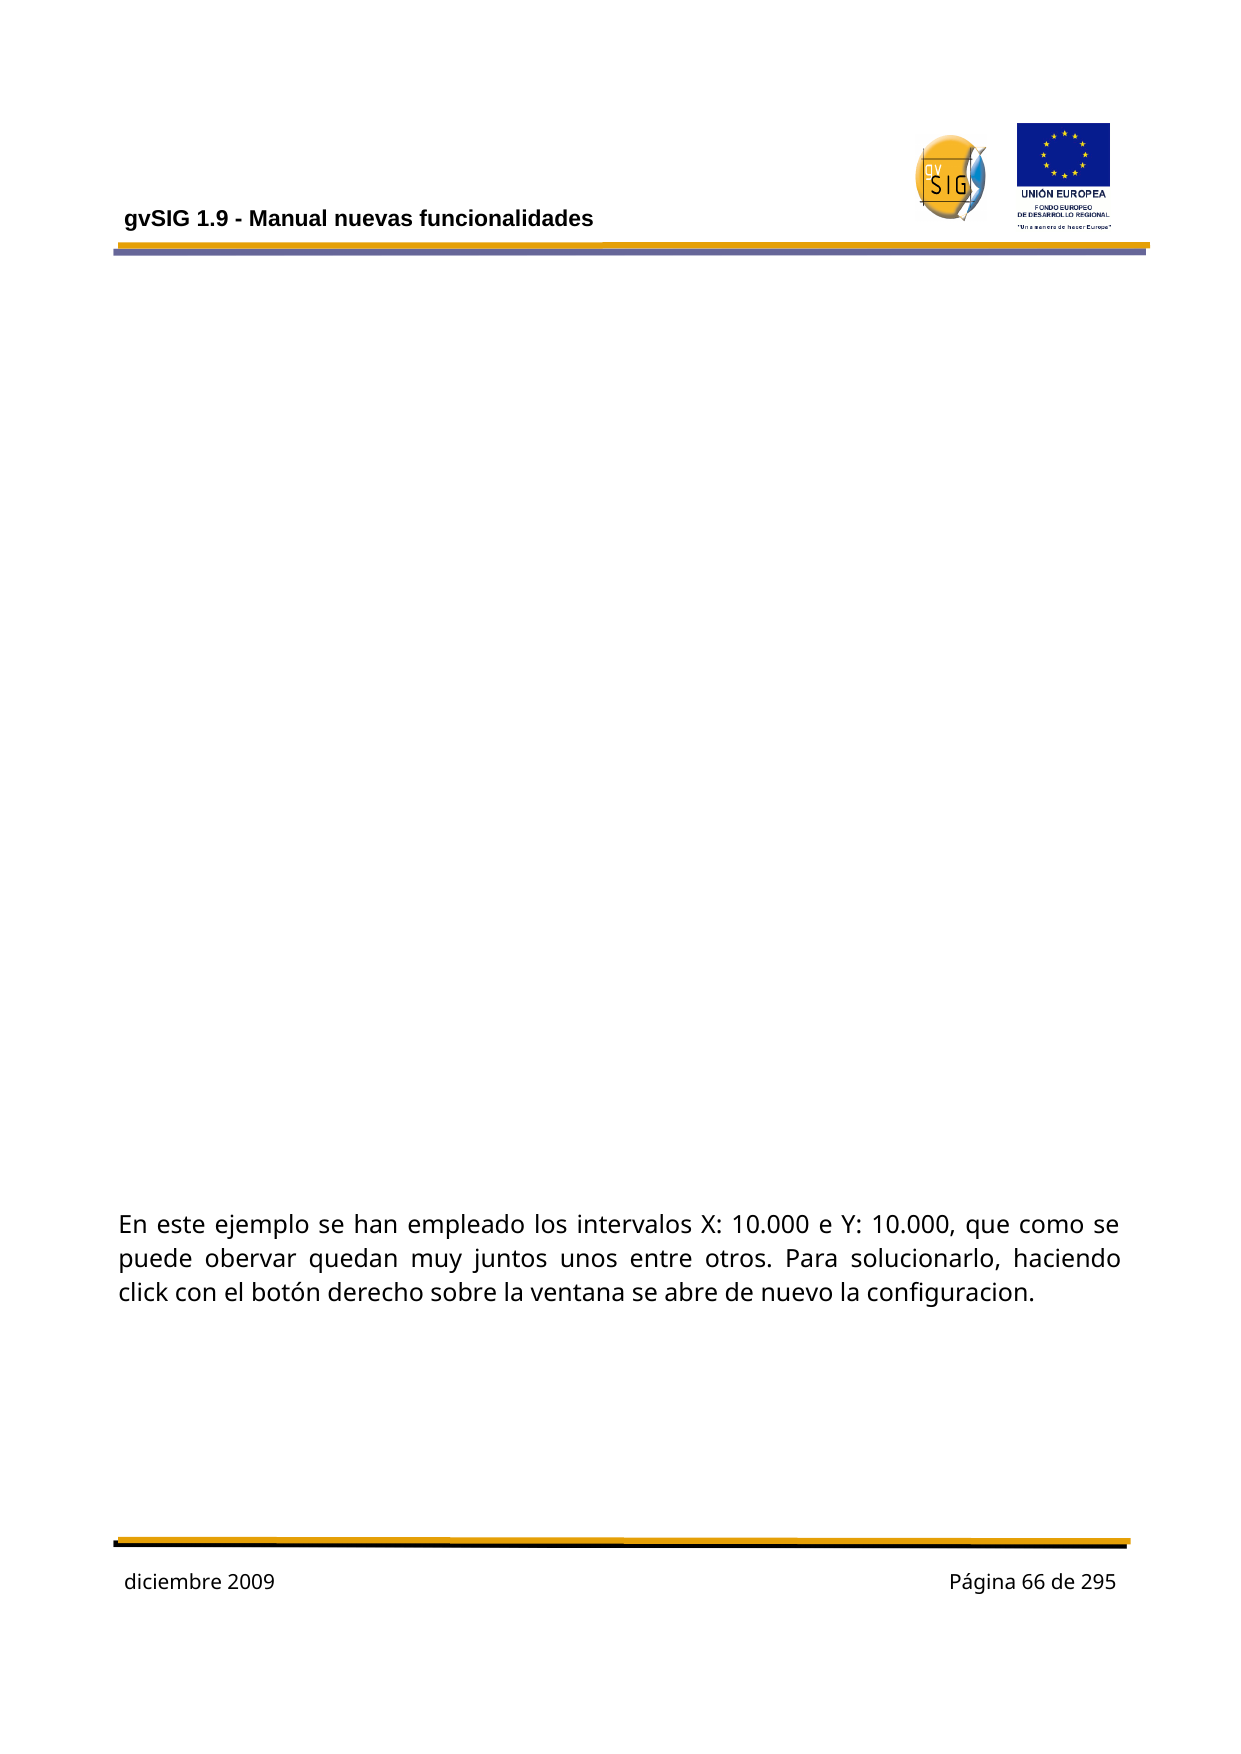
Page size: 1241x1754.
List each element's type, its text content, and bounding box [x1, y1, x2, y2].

picture [914, 134, 987, 222]
text En este ejemplo se han empleado los intervalos X: 10.000 e Y: 10.000, que como se puede obervar quedan muy juntos unos entre otros. Para solucionarlo, haciendo click con el botón derecho sobre la ventana se abre de nuevo la configuracion. [118, 1207, 1122, 1309]
picture [1015, 123, 1112, 232]
